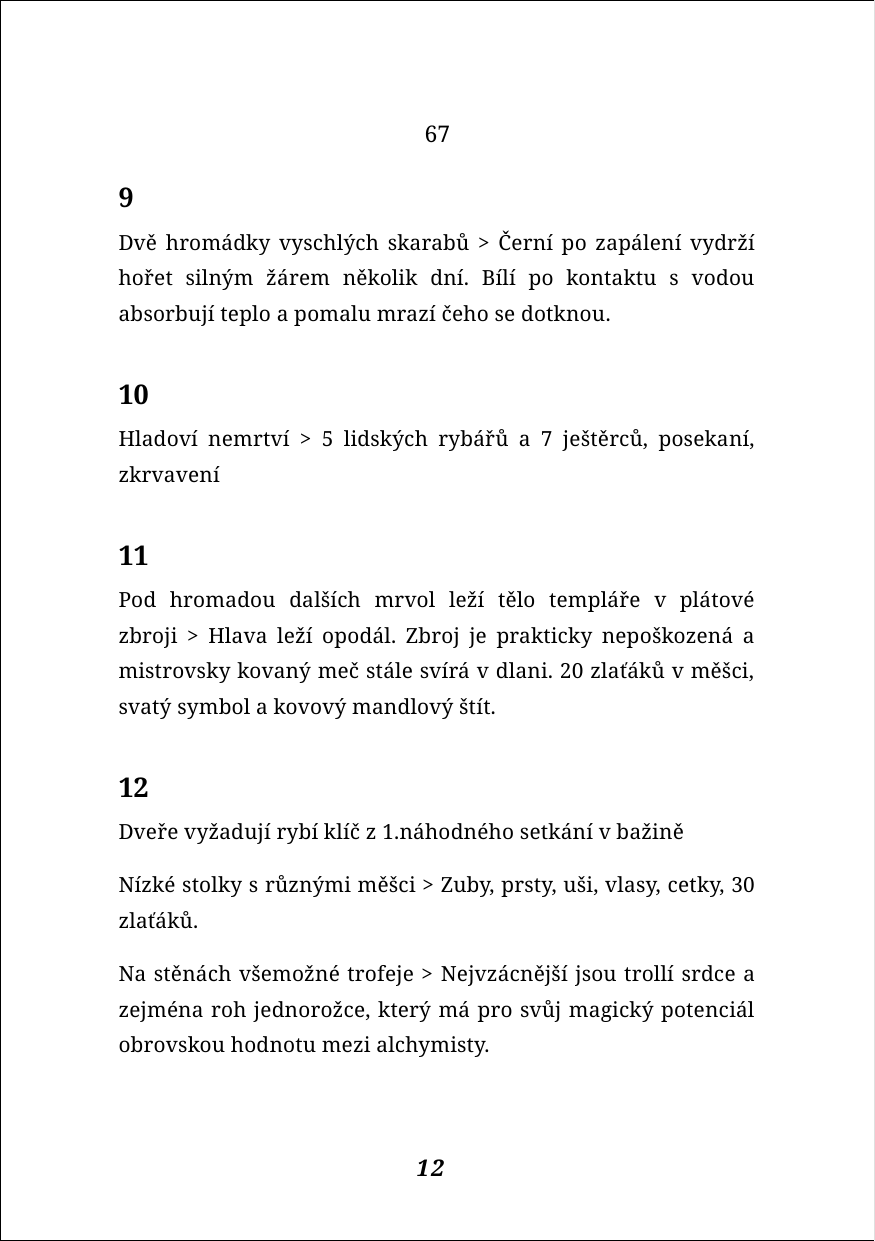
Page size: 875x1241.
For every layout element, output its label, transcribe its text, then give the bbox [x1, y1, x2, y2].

subtitle 11 [118, 537, 756, 573]
text Hladoví nemrtví > 5 lidských rybářů a 7 ještěrců, posekaní, zkrvavení [118, 424, 756, 488]
text Dveře vyžadují rybí klíč z 1.náhodného setkání v bažině [118, 817, 756, 846]
text Pod hromadou dalších mrvol leží tělo templáře v plátové zbroji > Hlava leží opodál. Zbroj je prakticky nepoškozená a mistrovsky kovaný meč stále svírá v dlani. 20 zlaťáků v měšci, svatý symbol a kovový mandlový štít. [118, 585, 756, 720]
text Nízké stolky s různými měšci > Zuby, prsty, uši, vlasy, cetky, 30 zlaťáků. [118, 871, 756, 934]
text Na stěnách všemožné trofeje > Nejvzácnější jsou trollí srdce a zejména roh jednorožce, který má pro svůj magický potenciál obrovskou hodnotu mezi alchymisty. [118, 959, 756, 1059]
text Dvě hromádky vyschlých skarabů > Černí po zapálení vydrží hořet silným žárem několik dní. Bílí po kontaktu s vodou absorbují teplo a pomalu mrazí čeho se dotknou. [118, 228, 756, 327]
subtitle 12 [118, 769, 756, 806]
subtitle 9 [118, 179, 756, 216]
subtitle 10 [118, 376, 756, 412]
